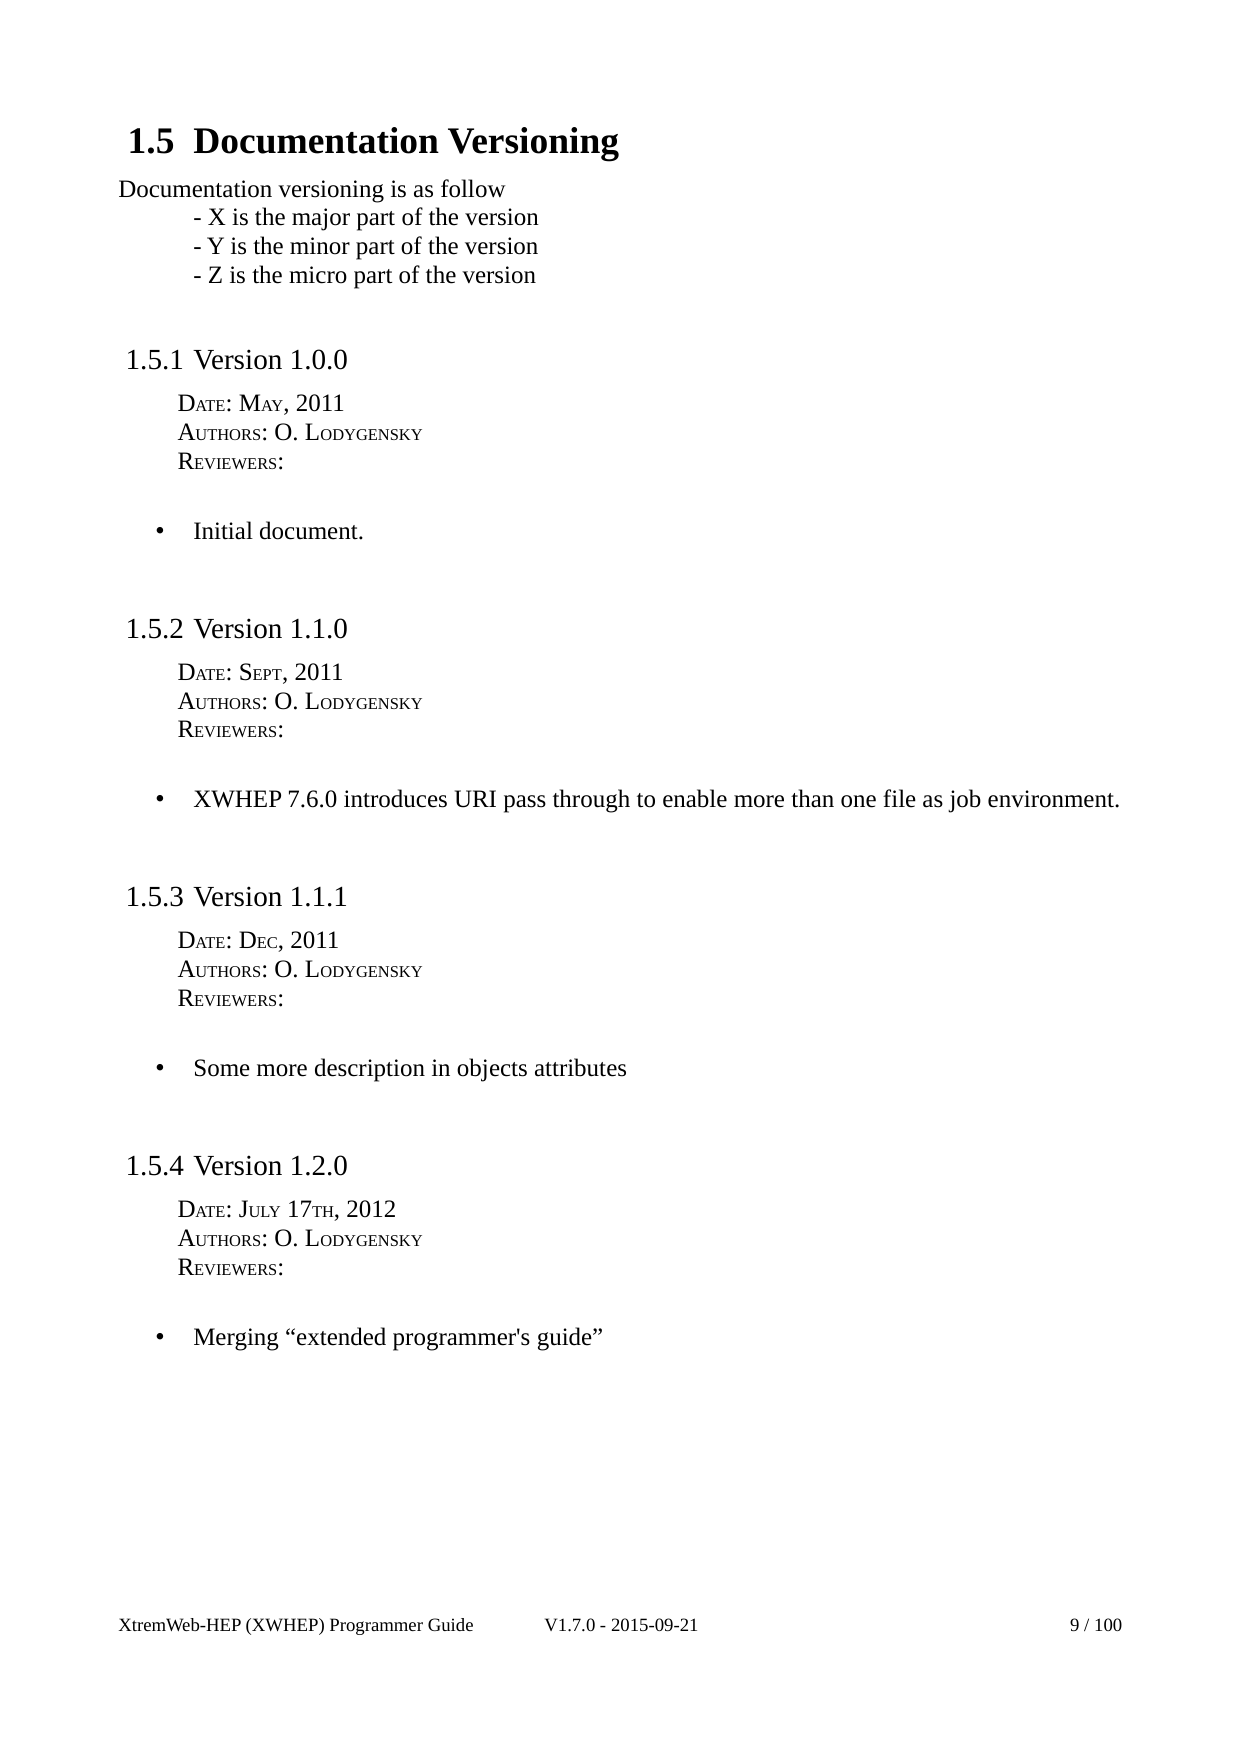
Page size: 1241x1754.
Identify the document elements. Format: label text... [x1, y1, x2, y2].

list XWHEP 7.6.0 introduces URI pass through to enable more than one file as job environment. [156, 784, 1122, 813]
text Date: May, 2011 [177, 388, 1122, 417]
text Reviewers: [177, 983, 1122, 1012]
subtitle Version 1.0.0 [118, 342, 1122, 376]
text Date: Sept, 2011 [177, 657, 1122, 686]
text Authors: O. Lodygensky [177, 417, 1122, 446]
subtitle Version 1.1.0 [118, 611, 1122, 644]
text Reviewers: [177, 714, 1122, 743]
subtitle Documentation Versioning [118, 118, 1122, 161]
subtitle Version 1.1.1 [118, 879, 1122, 913]
text Authors: O. Lodygensky [177, 686, 1122, 714]
list Some more description in objects attributes [156, 1053, 1122, 1082]
list Merging “extended programmer's guide” [156, 1322, 1122, 1350]
list Initial document. [156, 516, 1122, 545]
text - Z is the micro part of the version [118, 260, 1122, 289]
text Authors: O. Lodygensky [177, 1223, 1122, 1252]
text - Y is the minor part of the version [118, 231, 1122, 260]
text Reviewers: [177, 1252, 1122, 1280]
text Authors: O. Lodygensky [177, 954, 1122, 983]
subtitle Version 1.2.0 [118, 1148, 1122, 1182]
text - X is the major part of the version [118, 202, 1122, 231]
text Reviewers: [177, 446, 1122, 475]
text Date: Dec, 2011 [177, 926, 1122, 954]
text Date: July 17th, 2012 [177, 1194, 1122, 1223]
text Documentation versioning is as follow [118, 174, 1122, 202]
